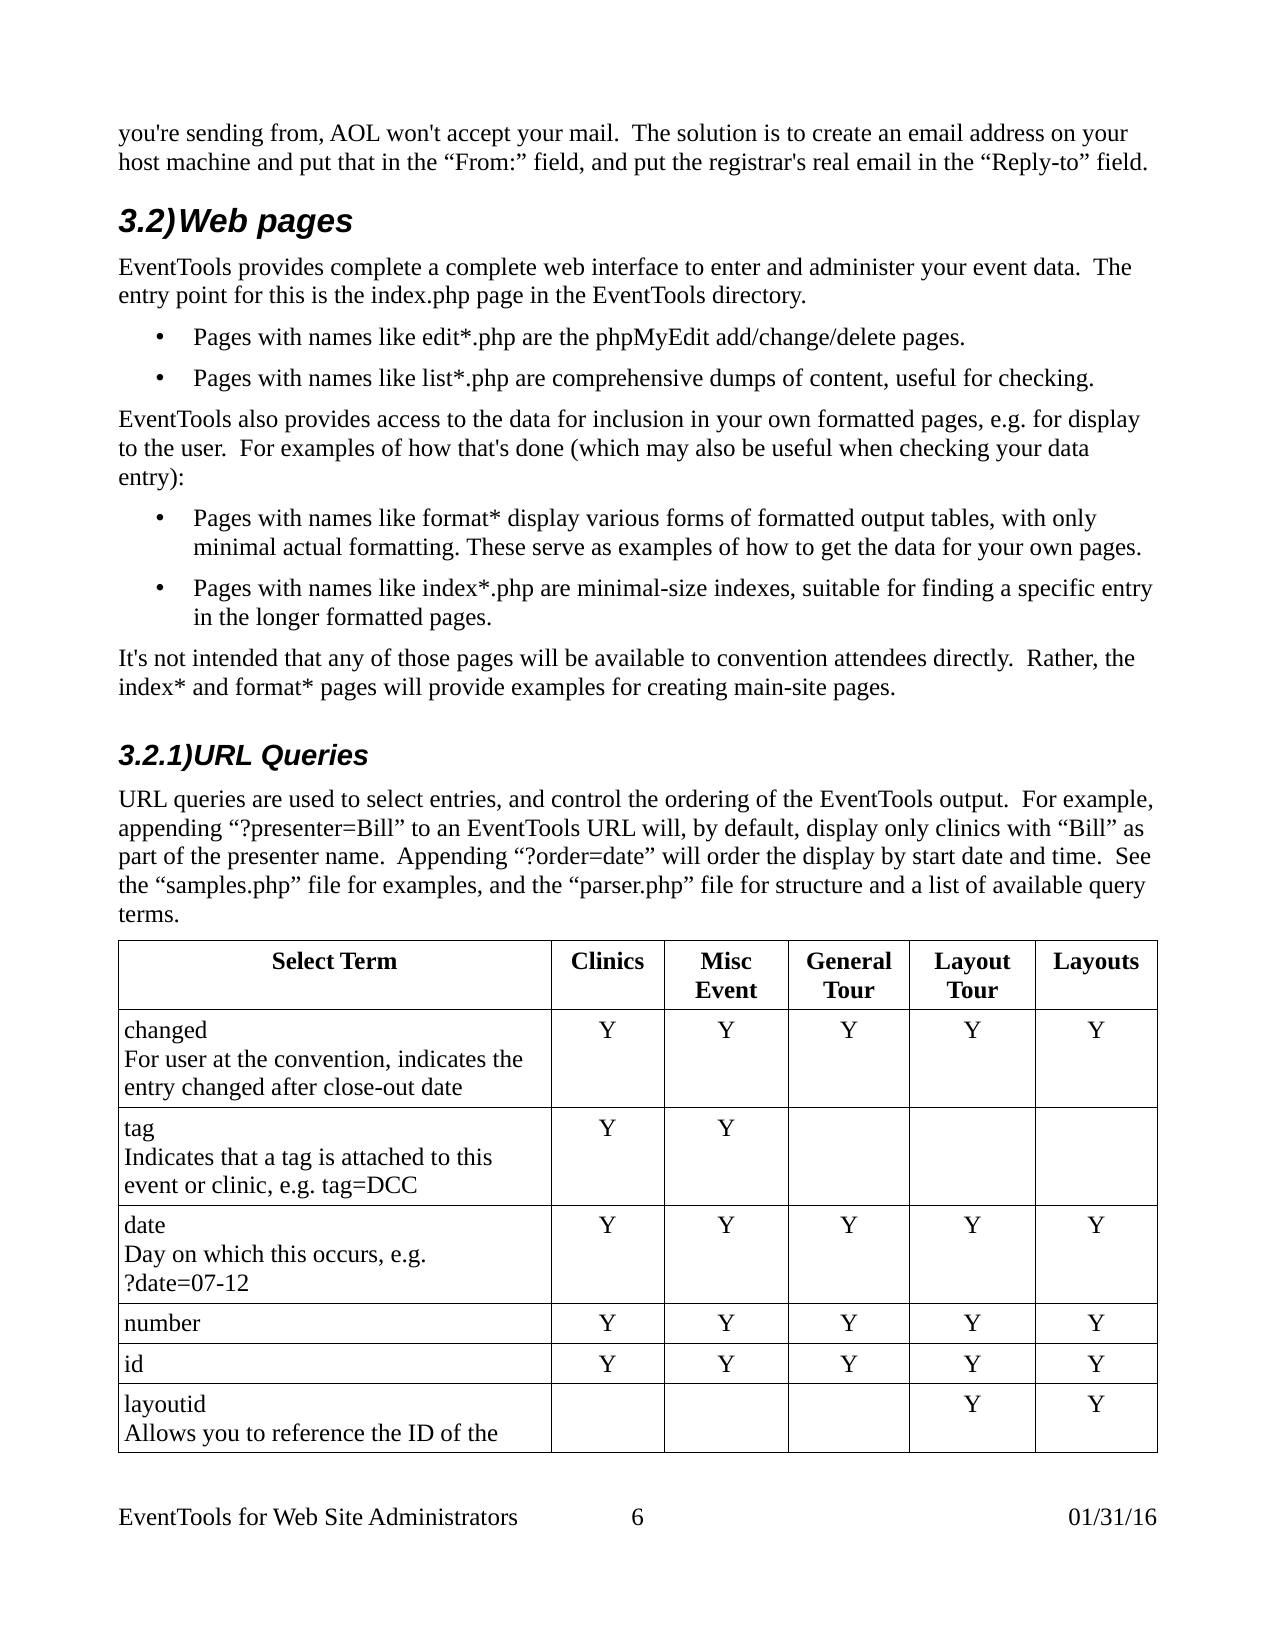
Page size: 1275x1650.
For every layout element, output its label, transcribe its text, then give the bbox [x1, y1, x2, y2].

table_cell Y [1036, 1304, 1157, 1343]
text URL queries are used to select entries, and control the ordering of the EventTools output. For example, appending “?presenter=Bill” to an EventTools URL will, by default, display only clinics with “Bill” as part of the presenter name. Appending “?order=date” will order the display by start date and time. See the “samples.php” file for examples, and the “parser.php” file for structure and a list of available query terms. [118, 784, 1157, 928]
table_header Clinics [552, 941, 664, 1009]
table_cell Y [552, 1108, 664, 1205]
table_cell Y [1036, 1384, 1157, 1452]
table_cell Y [665, 1108, 788, 1205]
list Pages with names like index*.php are minimal-size indexes, suitable for finding a specific entry in the longer formatted pages. [156, 573, 1157, 630]
table_cell Y [552, 1344, 664, 1383]
table_header Misc Event [665, 941, 788, 1009]
table_header Select Term [119, 941, 551, 1009]
table_cell Y [1036, 1344, 1157, 1383]
table_cell Y [665, 1344, 788, 1383]
table_cell Y [552, 1010, 664, 1107]
table_cell changed For user at the convention, indicates the entry changed after close-out date [119, 1010, 551, 1107]
table_cell Y [910, 1304, 1035, 1343]
text EventTools also provides access to the data for inclusion in your own formatted pages, e.g. for display to the user. For examples of how that's done (which may also be useful when checking your data entry): [118, 404, 1157, 490]
text It's not intended that any of those pages will be available to convention attendees directly. Rather, the index* and format* pages will provide examples for creating main-site pages. [118, 643, 1157, 700]
text you're sending from, AOL won't accept your mail. The solution is to create an email address on your host machine and put that in the “From:” field, and put the registrar's real email in the “Reply-to” field. [118, 118, 1157, 176]
list Pages with names like list*.php are comprehensive dumps of content, useful for checking. [156, 363, 1157, 392]
table_cell Y [552, 1206, 664, 1303]
table_cell layoutid Allows you to reference the ID of the [119, 1384, 551, 1452]
table_cell Y [789, 1304, 909, 1343]
table_cell Y [910, 1344, 1035, 1383]
table_cell [789, 1384, 909, 1452]
table_cell Y [665, 1304, 788, 1343]
table_header Layouts [1036, 941, 1157, 1009]
table_cell Y [789, 1010, 909, 1107]
table_cell Y [665, 1010, 788, 1107]
table_cell Y [789, 1206, 909, 1303]
list Pages with names like format* display various forms of formatted output tables, with only minimal actual formatting. These serve as examples of how to get the data for your own pages. [156, 503, 1157, 560]
table_cell [665, 1384, 788, 1452]
table_cell [1036, 1108, 1157, 1205]
table_cell Y [1036, 1010, 1157, 1107]
table_header Layout Tour [910, 941, 1035, 1009]
table_cell Y [910, 1206, 1035, 1303]
text EventTools provides complete a complete web interface to enter and administer your event data. The entry point for this is the index.php page in the EventTools directory. [118, 252, 1157, 309]
table_cell Y [789, 1344, 909, 1383]
table_cell [552, 1384, 664, 1452]
table_cell number [119, 1304, 551, 1343]
subtitle URL Queries [118, 738, 1157, 771]
table_cell Y [552, 1304, 664, 1343]
table_cell Y [1036, 1206, 1157, 1303]
list Pages with names like edit*.php are the phpMyEdit add/change/delete pages. [156, 322, 1157, 350]
table_cell id [119, 1344, 551, 1383]
table_cell tag Indicates that a tag is attached to this event or clinic, e.g. tag=DCC [119, 1108, 551, 1205]
table_cell Y [910, 1010, 1035, 1107]
table_cell date Day on which this occurs, e.g. ?date=07-12 [119, 1206, 551, 1303]
table_cell Y [665, 1206, 788, 1303]
table_header General Tour [789, 941, 909, 1009]
table_cell Y [910, 1384, 1035, 1452]
subtitle Web pages [118, 201, 1157, 239]
table_cell [789, 1108, 909, 1205]
table_cell [910, 1108, 1035, 1205]
